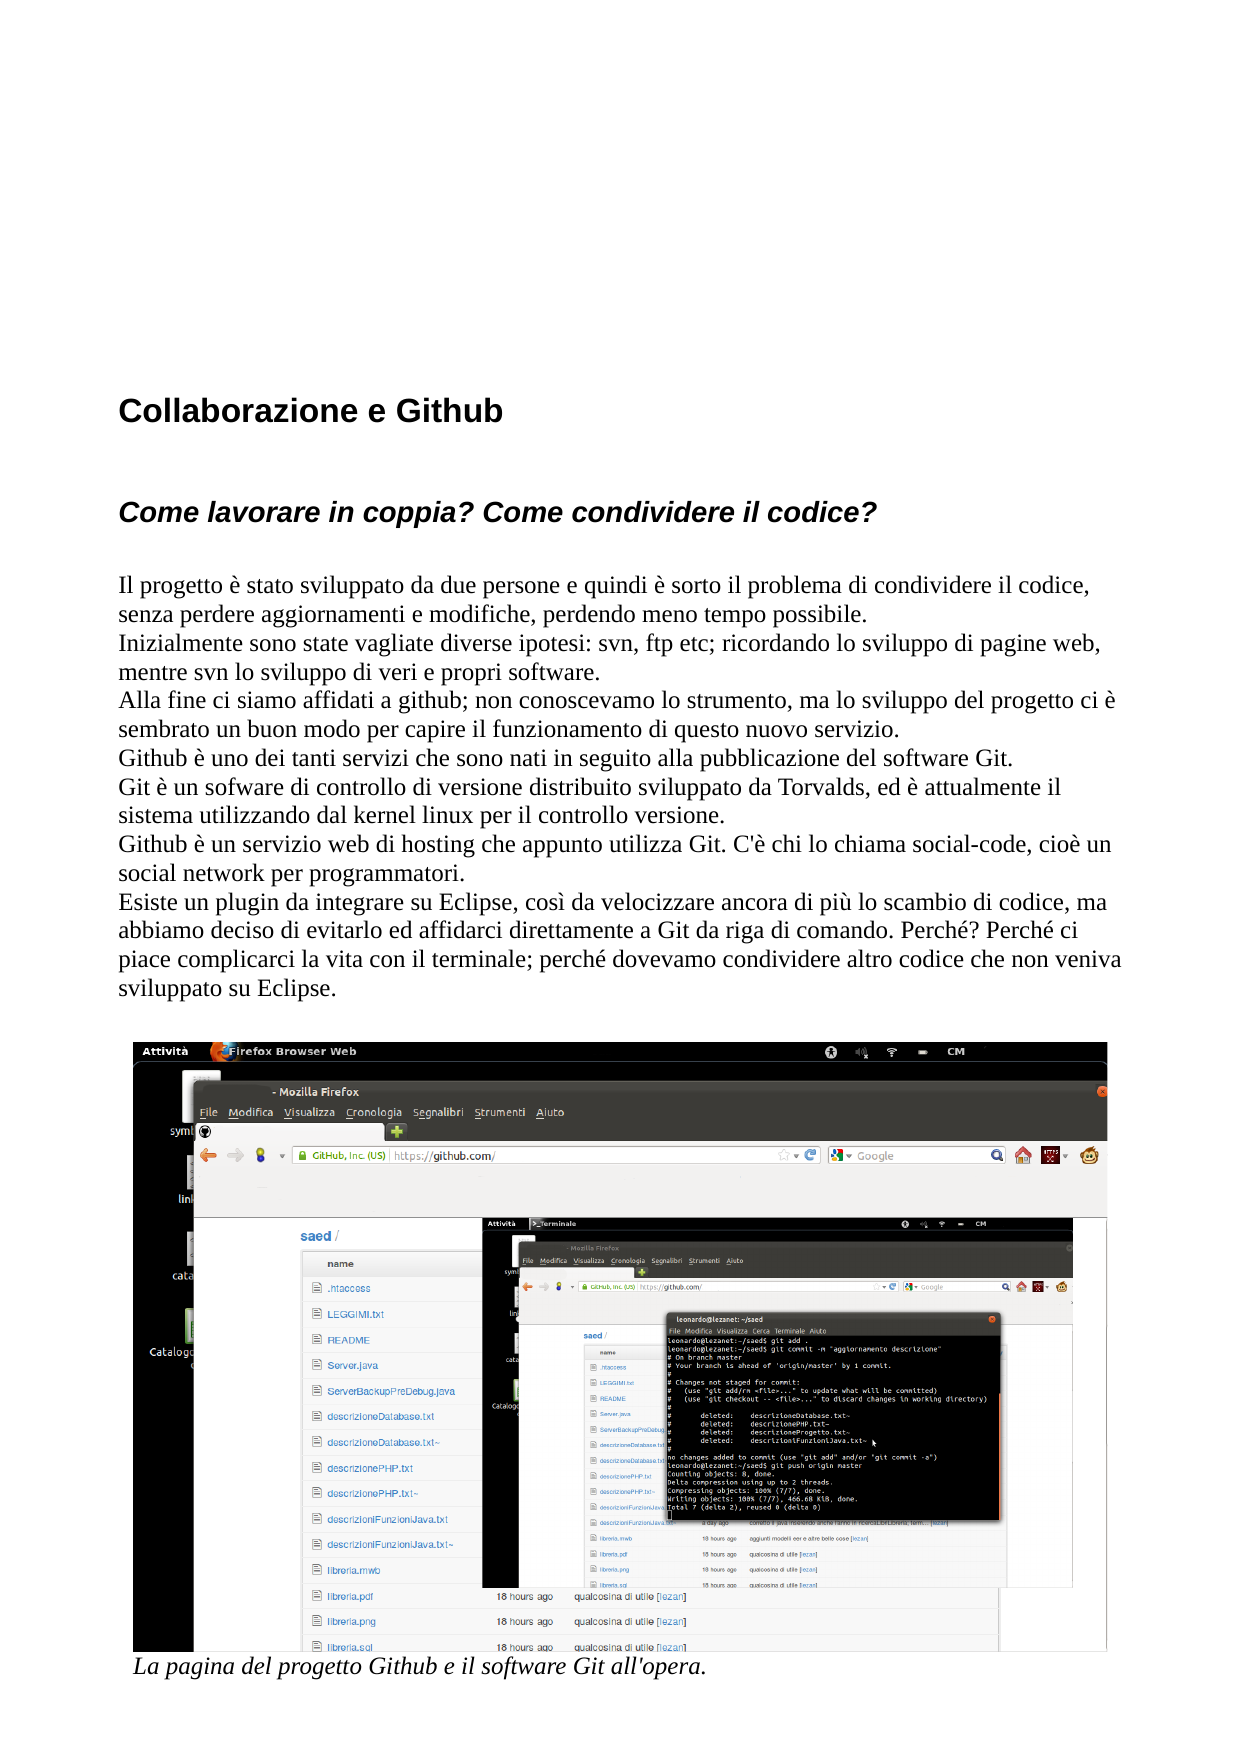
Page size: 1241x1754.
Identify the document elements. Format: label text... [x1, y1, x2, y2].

text Git è un sofware di controllo di versione distribuito sviluppato da Torvalds, ed è attualmente il sistema utilizzando dal kernel linux per il controllo versione. [118, 772, 1122, 829]
text Il progetto è stato sviluppato da due persone e quindi è sorto il problema di condividere il codice, senza perdere aggiornamenti e modifiche, perdendo meno tempo possibile. [118, 570, 1122, 628]
text Github è un servizio web di hosting che appunto utilizza Git. C'è chi lo chiama social-code, cioè un social network per programmatori. [118, 829, 1122, 887]
subtitle Collaborazione e Github [118, 391, 1122, 429]
text Github è uno dei tanti servizi che sono nati in seguito alla pubblicazione del software Git. [118, 743, 1122, 772]
text Inizialmente sono state vagliate diverse ipotesi: svn, ftp etc; ricordando lo sviluppo di pagine web, mentre svn lo sviluppo di veri e propri software. [118, 628, 1122, 685]
text Alla fine ci siamo affidati a github; non conoscevamo lo strumento, ma lo sviluppo del progetto ci è sembrato un buon modo per capire il funzionamento di questo nuovo servizio. [118, 685, 1122, 743]
text Esiste un plugin da integrare su Eclipse, così da velocizzare ancora di più lo scambio di codice, ma abbiamo deciso di evitarlo ed affidarci direttamente a Git da riga di comando. Perché? Perché ci piace complicarci la vita con il terminale; perché dovevamo condividere altro codice che non veniva sviluppato su Eclipse. [118, 887, 1122, 1002]
subtitle Come lavorare in coppia? Come condividere il codice? [118, 496, 1122, 529]
picture [133, 1042, 1108, 1652]
text La pagina del progetto Github e il software Git all'opera. [133, 1652, 1107, 1680]
